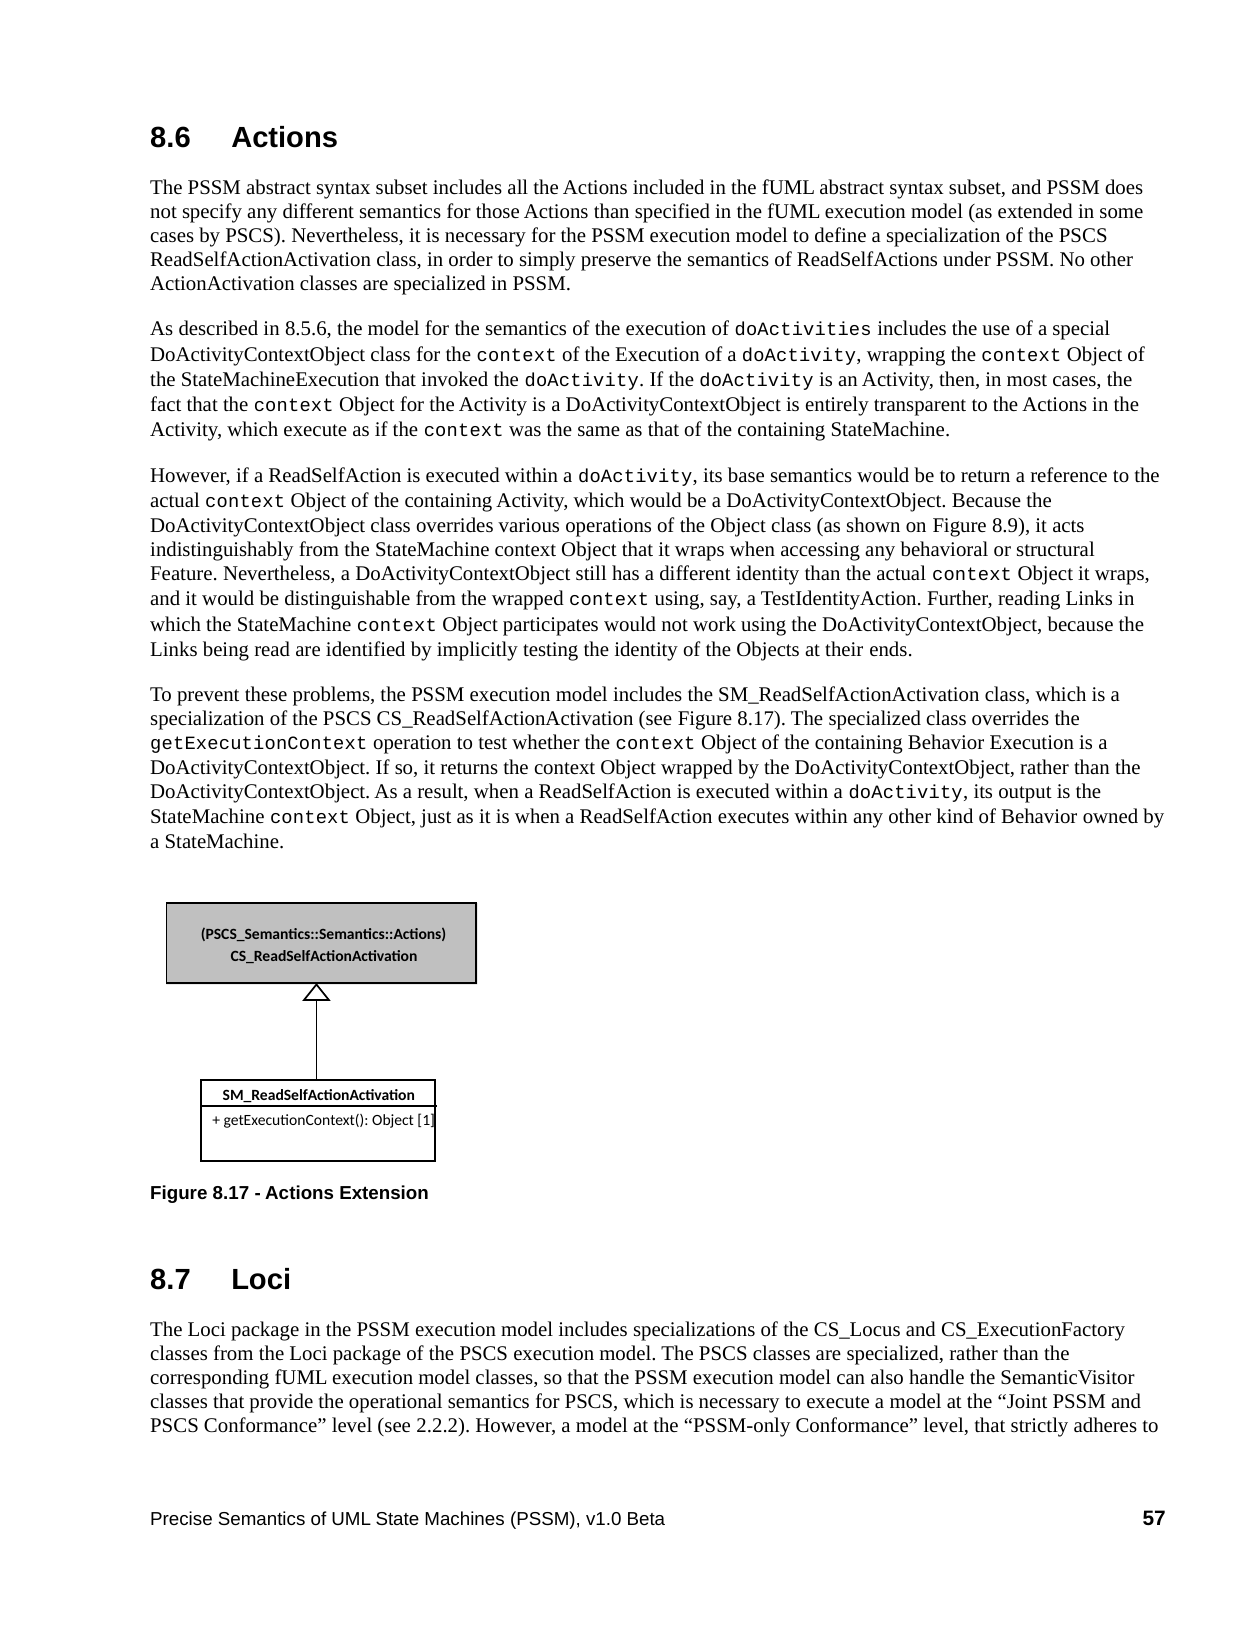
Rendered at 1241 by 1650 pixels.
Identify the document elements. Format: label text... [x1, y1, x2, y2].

text The PSSM abstract syntax subset includes all the Actions included in the fUML abstract syntax subset, and PSSM does not specify any different semantics for those Actions than specified in the fUML execution model (as extended in some cases by PSCS). Nevertheless, it is necessary for the PSSM execution model to define a specialization of the PSCS ReadSelfActionActivation class, in order to simply preserve the semantics of ReadSelfActions under PSSM. No other ActionActivation classes are specialized in PSSM. [150, 175, 1166, 295]
text As described in 8.5.6, the model for the semantics of the execution of doActivities includes the use of a special DoActivityContextObject class for the context of the Execution of a doActivity, wrapping the context Object of the StateMachineExecution that invoked the doActivity. If the doActivity is an Activity, then, in most cases, the fact that the context Object for the Activity is a DoActivityContextObject is entirely transparent to the Actions in the Activity, which execute as if the context was the same as that of the containing StateMachine. [150, 316, 1166, 442]
text To prevent these problems, the PSSM execution model includes the SM_ReadSelfActionActivation class, which is a specialization of the PSCS CS_ReadSelfActionActivation (see Figure 8.17). The specialized class overrides the getExecutionContext operation to test whether the context Object of the containing Behavior Execution is a DoActivityContextObject. If so, it returns the context Object wrapped by the DoActivityContextObject, rather than the DoActivityContextObject. As a result, when a ReadSelfAction is executed within a doActivity, its output is the StateMachine context Object, just as it is when a ReadSelfAction executes within any other kind of Behavior owned by a StateMachine. [150, 682, 1166, 853]
subtitle Loci [150, 1260, 1166, 1295]
text However, if a ReadSelfAction is executed within a doActivity, its base semantics would be to return a reference to the actual context Object of the containing Activity, which would be a DoActivityContextObject. Because the DoActivityContextObject class overrides various operations of the Object class (as shown on Figure 8.9), it acts indistinguishably from the StateMachine context Object that it wraps when accessing any behavioral or structural Feature. Nevertheless, a DoActivityContextObject still has a different identity than the actual context Object it wraps, and it would be distinguishable from the wrapped context using, say, a TestIdentityAction. Further, reading Links in which the StateMachine context Object participates would not work using the DoActivityContextObject, because the Links being read are identified by implicitly testing the identity of the Objects at their ends. [150, 463, 1166, 661]
text Figure 8.17 - Actions Extension [150, 887, 494, 1204]
subtitle Actions [150, 118, 1166, 154]
text The Loci package in the PSSM execution model includes specializations of the CS_Locus and CS_ExecutionFactory classes from the Loci package of the PSCS execution model. The PSCS classes are specialized, rather than the corresponding fUML execution model classes, so that the PSSM execution model can also handle the SemanticVisitor classes that provide the operational semantics for PSCS, which is necessary to execute a model at the “Joint PSSM and PSCS Conformance” level (see 2.2.2). However, a model at the “PSSM-only Conformance” level, that strictly adheres to [150, 1316, 1166, 1437]
